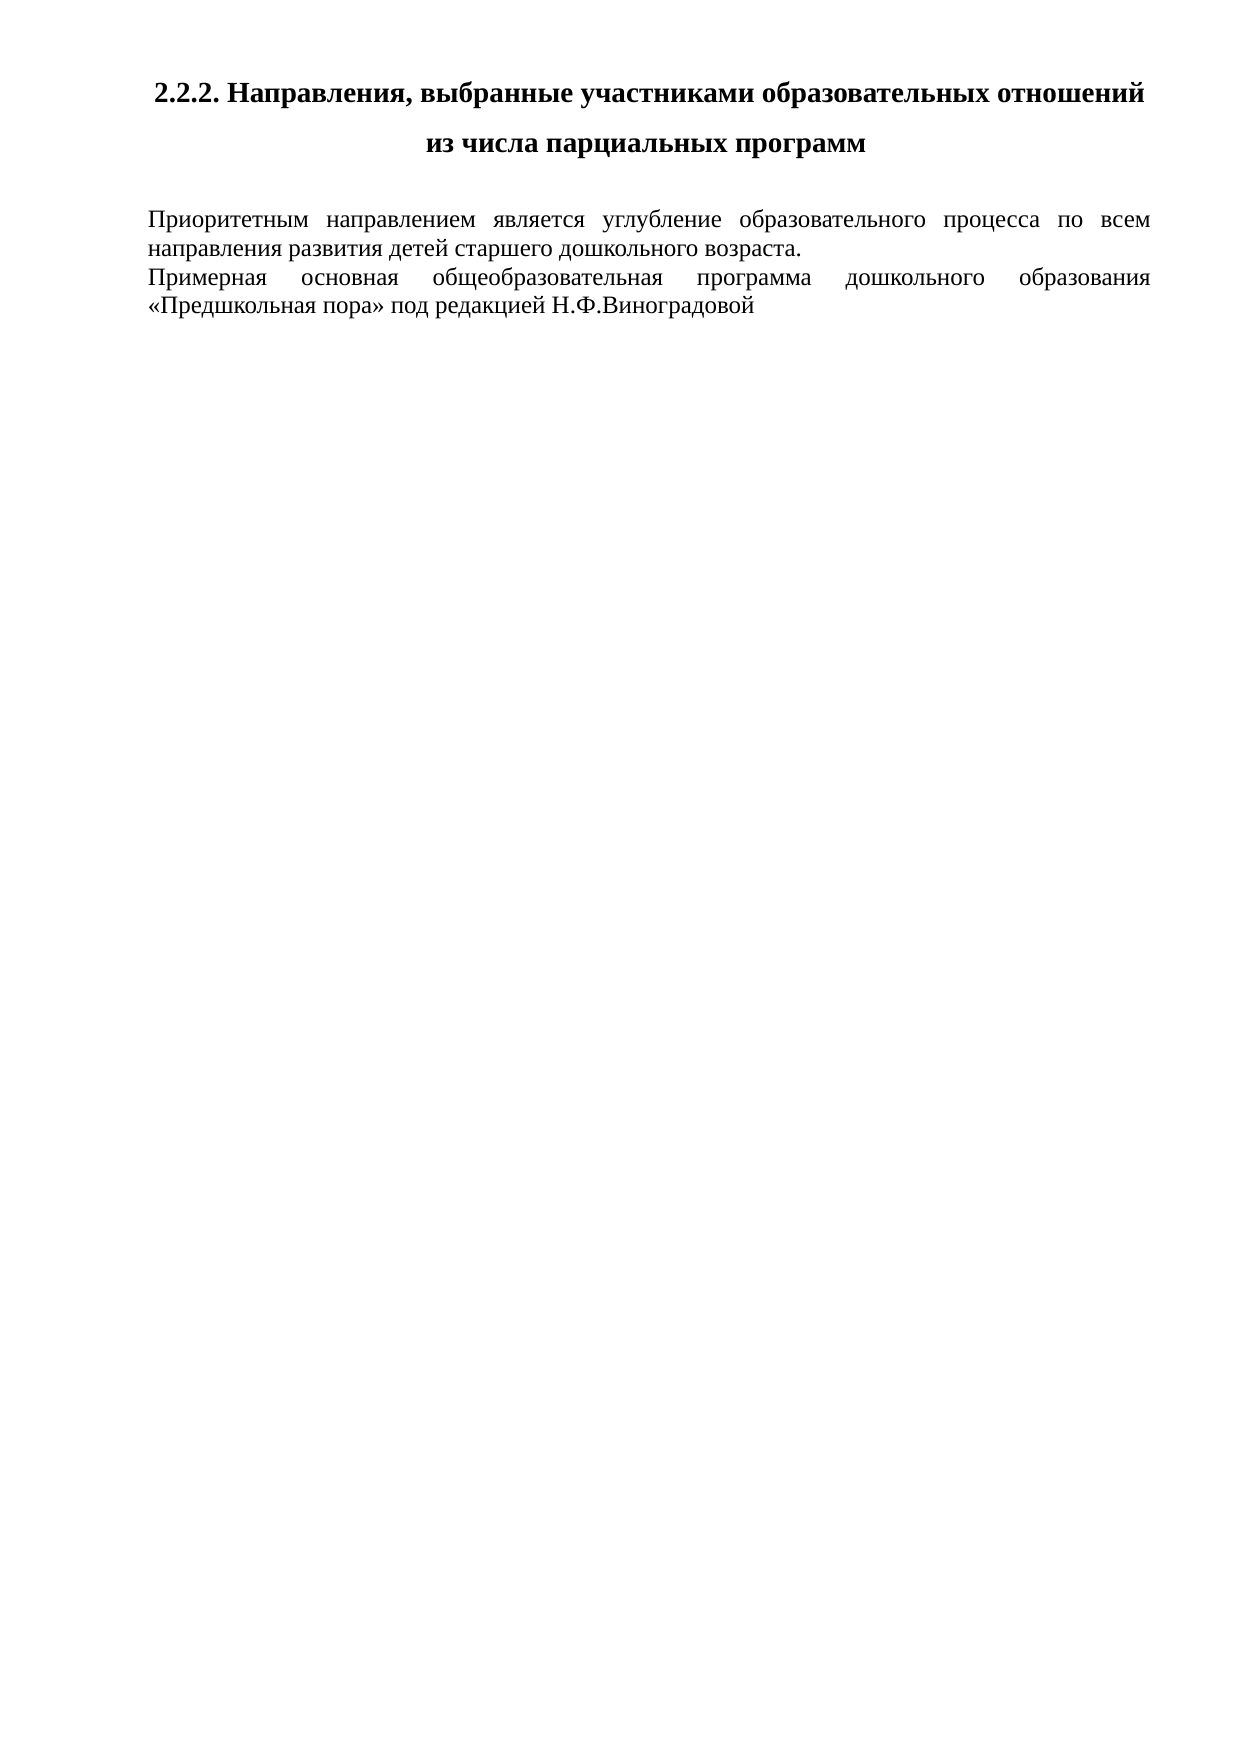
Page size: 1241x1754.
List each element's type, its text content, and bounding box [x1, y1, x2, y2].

text Примерная основная общеобразовательная программа дошкольного образования «Предшкольная пора» под редакцией Н.Ф.Виноградовой [148, 262, 1152, 319]
text 2.2.2. Направления, выбранные участниками образовательных отношений из числа парциальных программ [148, 75, 1152, 159]
text Приоритетным направлением является углубление образовательного процесса по всем направления развития детей старшего дошкольного возраста. [148, 204, 1152, 262]
